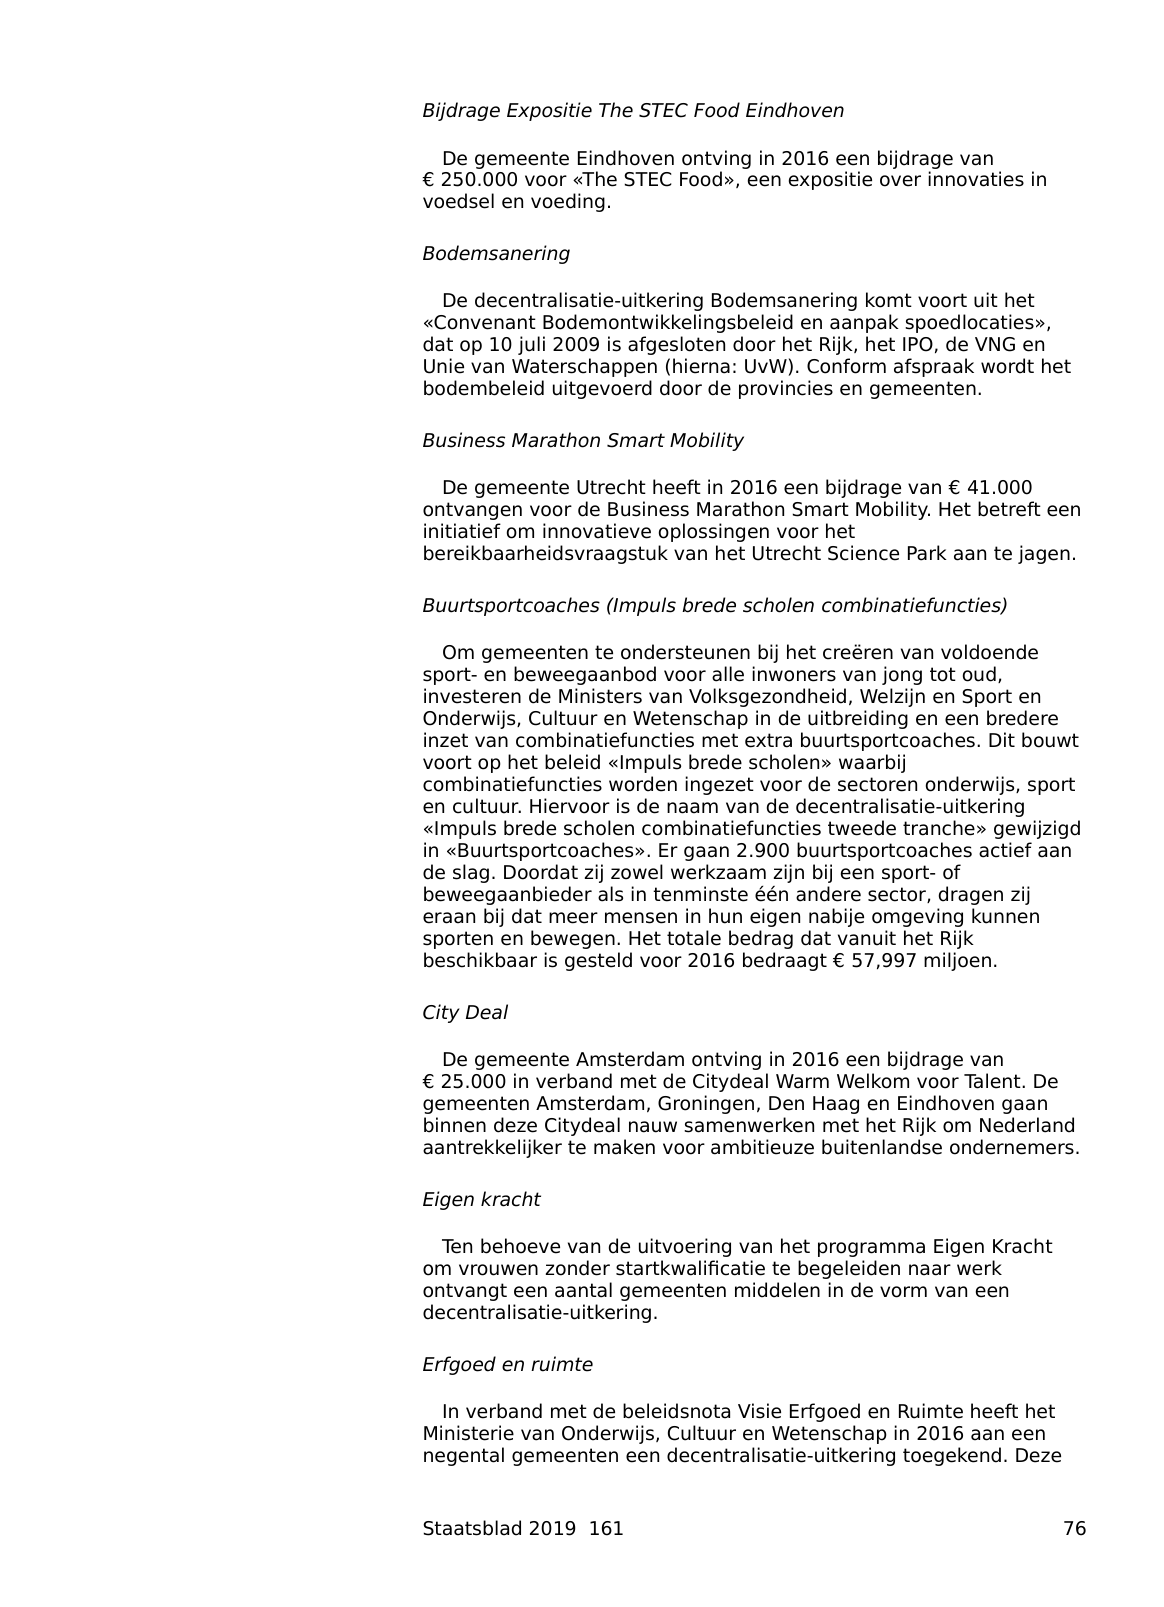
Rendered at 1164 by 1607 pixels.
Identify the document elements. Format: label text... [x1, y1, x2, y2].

subtitle Bodemsanering [422, 243, 1087, 265]
text In verband met de beleidsnota Visie Erfgoed en Ruimte heeft het Ministerie van Onderwijs, Cultuur en Wetenschap in 2016 aan een negental gemeenten een decentralisatie-uitkering toegekend. Deze [422, 1401, 1087, 1466]
text De gemeente Eindhoven ontving in 2016 een bijdrage van € 250.000 voor «The STEC Food», een expositie over innovaties in voedsel en voeding. [422, 147, 1087, 213]
subtitle City Deal [422, 1002, 1087, 1024]
subtitle Business Marathon Smart Mobility [422, 430, 1087, 452]
subtitle Bijdrage Expositie The STEC Food Eindhoven [422, 100, 1087, 122]
text De gemeente Amsterdam ontving in 2016 een bijdrage van € 25.000 in verband met de Citydeal Warm Welkom voor Talent. De gemeenten Amsterdam, Groningen, Den Haag en Eindhoven gaan binnen deze Citydeal nauw samenwerken met het Rijk om Nederland aantrekkelijker te maken voor ambitieuze buitenlandse ondernemers. [422, 1049, 1087, 1159]
text Ten behoeve van de uitvoering van het programma Eigen Kracht om vrouwen zonder startkwalificatie te begeleiden naar werk ontvangt een aantal gemeenten middelen in de vorm van een decentralisatie-uitkering. [422, 1236, 1087, 1323]
subtitle Erfgoed en ruimte [422, 1353, 1087, 1376]
text Om gemeenten te ondersteunen bij het creëren van voldoende sport- en beweegaanbod voor alle inwoners van jong tot oud, investeren de Ministers van Volksgezondheid, Welzijn en Sport en Onderwijs, Cultuur en Wetenschap in de uitbreiding en een bredere inzet van combinatiefuncties met extra buurtsportcoaches. Dit bouwt voort op het beleid «Impuls brede scholen» waarbij combinatiefuncties worden ingezet voor de sectoren onderwijs, sport en cultuur. Hiervoor is de naam van de decentralisatie-uitkering «Impuls brede scholen combinatiefuncties tweede tranche» gewijzigd in «Buurtsportcoaches». Er gaan 2.900 buurtsportcoaches actief aan de slag. Doordat zij zowel werkzaam zijn bij een sport- of beweegaanbieder als in tenminste één andere sector, dragen zij eraan bij dat meer mensen in hun eigen nabije omgeving kunnen sporten en bewegen. Het totale bedrag dat vanuit het Rijk beschikbaar is gesteld voor 2016 bedraagt € 57,997 miljoen. [422, 642, 1087, 972]
text De decentralisatie-uitkering Bodemsanering komt voort uit het «Convenant Bodemontwikkelingsbeleid en aanpak spoedlocaties», dat op 10 juli 2009 is afgesloten door het Rijk, het IPO, de VNG en Unie van Waterschappen (hierna: UvW). Conform afspraak wordt het bodembeleid uitgevoerd door de provincies en gemeenten. [422, 290, 1087, 400]
subtitle Buurtsportcoaches (Impuls brede scholen combinatiefuncties) [422, 595, 1087, 617]
text De gemeente Utrecht heeft in 2016 een bijdrage van € 41.000 ontvangen voor de Business Marathon Smart Mobility. Het betreft een initiatief om innovatieve oplossingen voor het bereikbaarheidsvraagstuk van het Utrecht Science Park aan te jagen. [422, 477, 1087, 565]
subtitle Eigen kracht [422, 1189, 1087, 1211]
